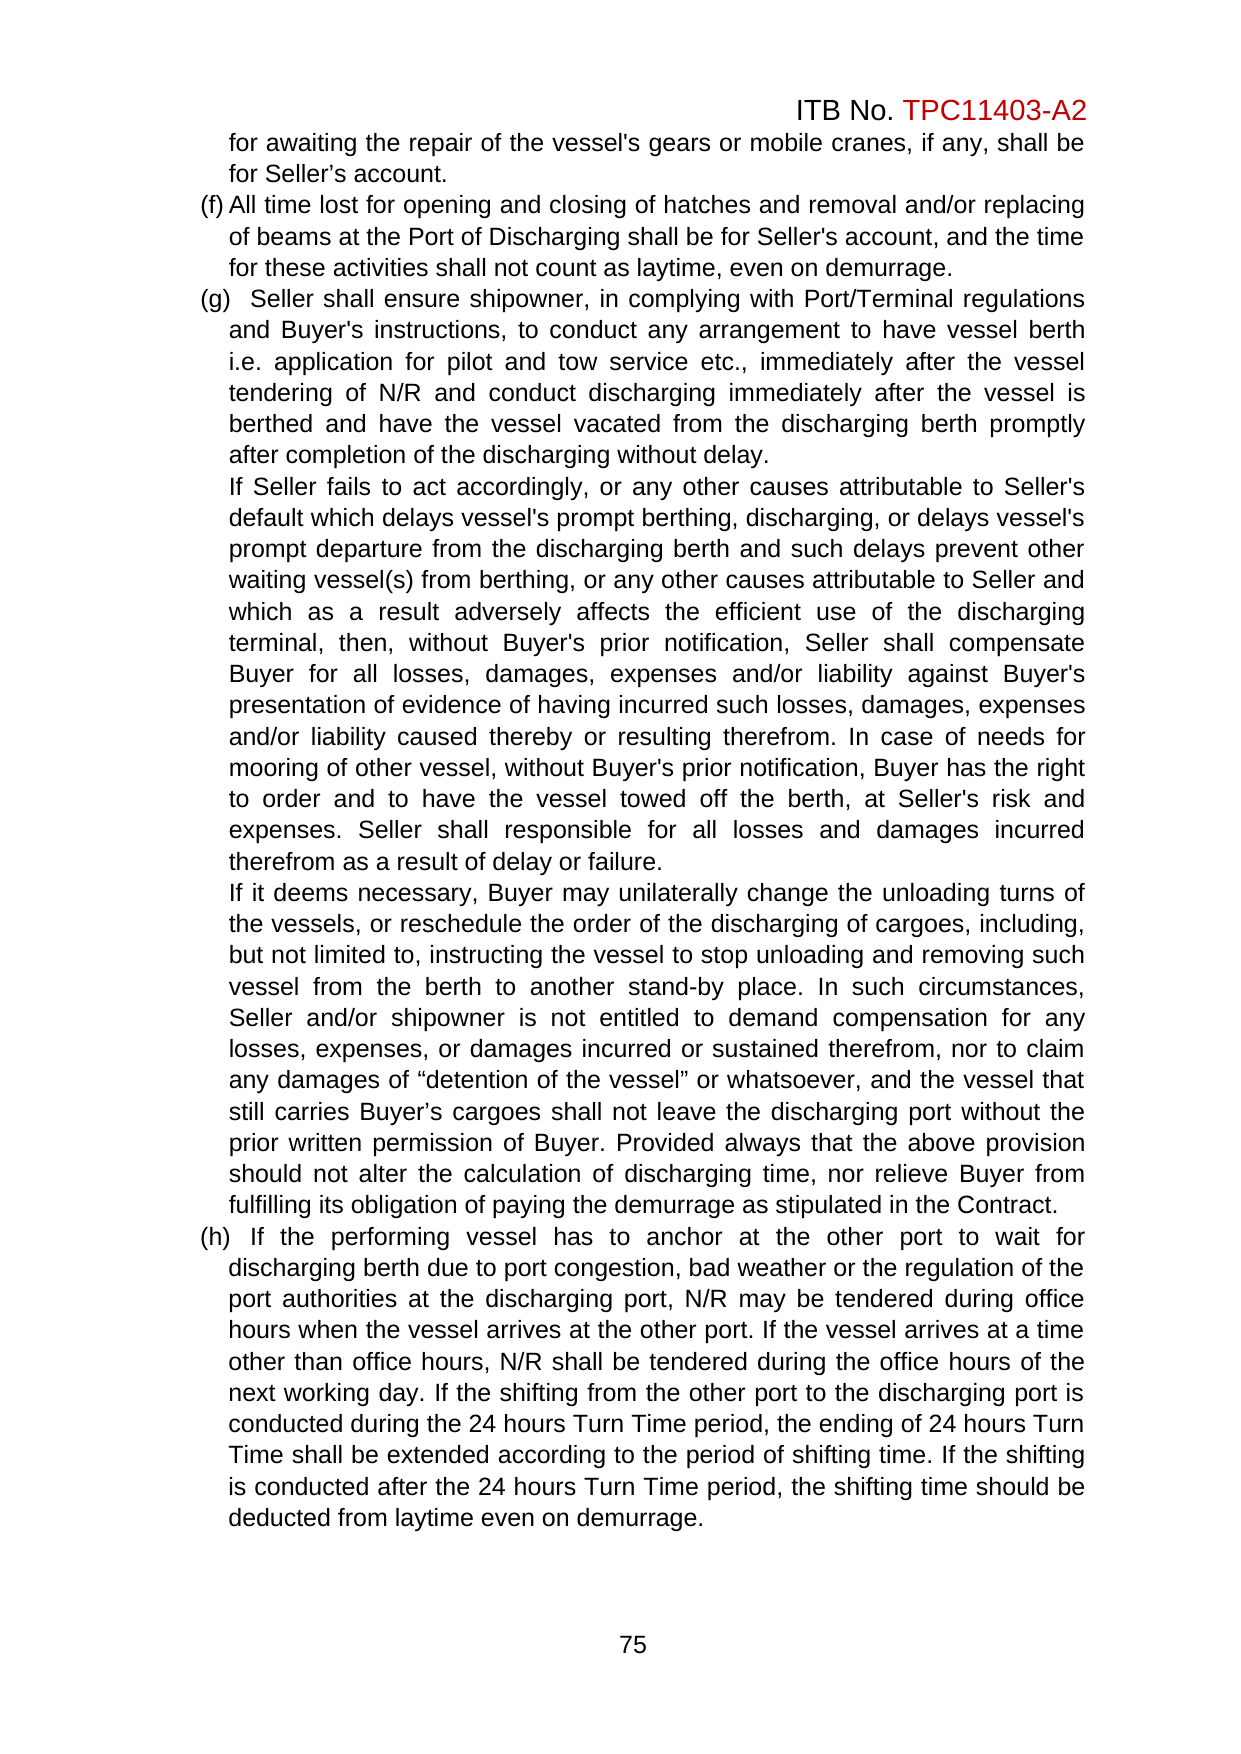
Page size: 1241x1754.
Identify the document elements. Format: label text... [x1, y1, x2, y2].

text If it deems necessary, Buyer may unilaterally change the unloading turns of the vessels, or reschedule the order of the discharging of cargoes, including, but not limited to, instructing the vessel to stop unloading and removing such vessel from the berth to another stand-by place. In such circumstances, Seller and/or shipowner is not entitled to demand compensation for any losses, expenses, or damages incurred or sustained therefrom, nor to claim any damages of “detention of the vessel” or whatsoever, and the vessel that still carries Buyer’s cargoes shall not leave the discharging port without the prior written permission of Buyer. Provided always that the above provision should not alter the calculation of discharging time, nor relieve Buyer from fulfilling its obligation of paying the demurrage as stipulated in the Contract. [228, 876, 1087, 1220]
list All time lost for opening and closing of hatches and removal and/or replacing of beams at the Port of Discharging shall be for Seller's account, and the time for these activities shall not count as laytime, even on demurrage. [200, 189, 1087, 282]
list If the performing vessel has to anchor at the other port to wait for discharging berth due to port congestion, bad weather or the regulation of the port authorities at the discharging port, N/R may be tendered during office hours when the vessel arrives at the other port. If the vessel arrives at a time other than office hours, N/R shall be tendered during the office hours of the next working day. If the shifting from the other port to the discharging port is conducted during the 24 hours Turn Time period, the ending of 24 hours Turn Time shall be extended according to the period of shifting time. If the shifting is conducted after the 24 hours Turn Time period, the shifting time should be deducted from laytime even on demurrage. [200, 1220, 1087, 1532]
text for awaiting the repair of the vessel's gears or mobile cranes, if any, shall be for Seller’s account. [228, 126, 1087, 189]
text If Seller fails to act accordingly, or any other causes attributable to Seller's default which delays vessel's prompt berthing, discharging, or delays vessel's prompt departure from the discharging berth and such delays prevent other waiting vessel(s) from berthing, or any other causes attributable to Seller and which as a result adversely affects the efficient use of the discharging terminal, then, without Buyer's prior notification, Seller shall compensate Buyer for all losses, damages, expenses and/or liability against Buyer's presentation of evidence of having incurred such losses, damages, expenses and/or liability caused thereby or resulting therefrom. In case of needs for mooring of other vessel, without Buyer's prior notification, Buyer has the right to order and to have the vessel towed off the berth, at Seller's risk and expenses. Seller shall responsible for all losses and damages incurred therefrom as a result of delay or failure. [228, 470, 1087, 876]
list Seller shall ensure shipowner, in complying with Port/Terminal regulations and Buyer's instructions, to conduct any arrangement to have vessel berth i.e. application for pilot and tow service etc., immediately after the vessel tendering of N/R and conduct discharging immediately after the vessel is berthed and have the vessel vacated from the discharging berth promptly after completion of the discharging without delay. [200, 282, 1087, 470]
